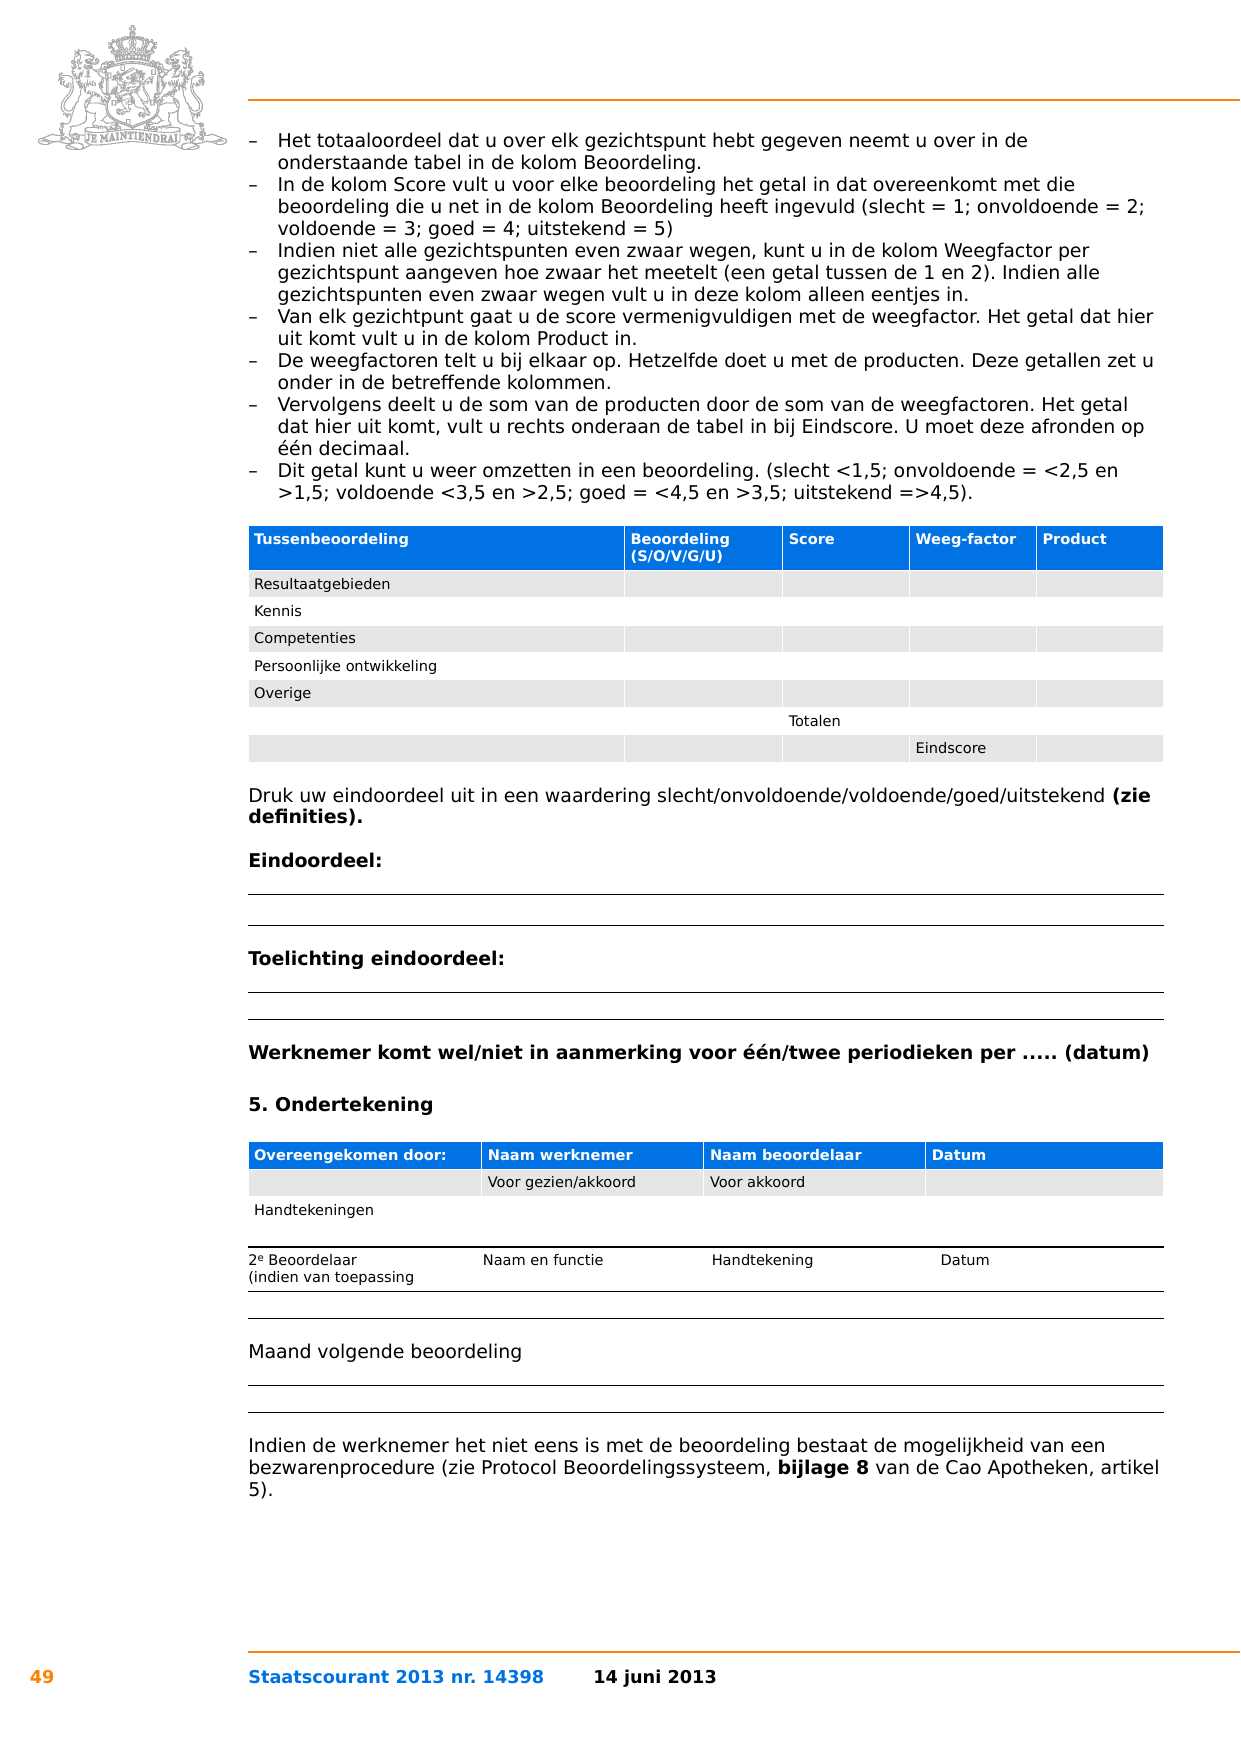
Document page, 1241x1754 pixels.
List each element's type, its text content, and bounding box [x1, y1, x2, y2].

picture [38, 25, 227, 150]
table_cell Voor akkoord [704, 1170, 925, 1196]
text – In de kolom Score vult u voor elke beoordeling het getal in dat overeenkomt met die beoordeling die u net in de kolom Beoordeling heeft ingevuld (slecht = 1; onvoldoende = 2; voldoende = 3; goed = 4; uitstekend = 5) [248, 174, 1163, 240]
text Eindoordeel: [248, 850, 1163, 872]
table_cell [625, 626, 782, 652]
table_cell Totalen [783, 708, 909, 734]
table_cell [1037, 735, 1163, 762]
text – Van elk gezichtpunt gaat u de score vermenigvuldigen met de weegfactor. Het getal dat hier uit komt vult u in de kolom Product in. [248, 306, 1163, 350]
table_header Naam werknemer [482, 1142, 703, 1169]
table_cell [1037, 571, 1163, 597]
table_cell [910, 626, 1036, 652]
table_cell [1037, 598, 1163, 624]
table_cell [926, 1170, 1163, 1196]
table_cell [249, 735, 624, 762]
text Maand volgende beoordeling [248, 1341, 1163, 1363]
table_cell [783, 626, 909, 652]
table_cell [625, 598, 782, 624]
table_cell [926, 1197, 1163, 1223]
table_header Naam beoordelaar [704, 1142, 925, 1169]
text Druk uw eindoordeel uit in een waardering slecht/onvoldoende/voldoende/goed/uitstekend (zie definities). [248, 784, 1163, 828]
table_cell [477, 1292, 706, 1318]
table_cell [1037, 653, 1163, 679]
table_cell [482, 1197, 703, 1223]
text Toelichting eindoordeel: [248, 948, 1163, 970]
table_cell [783, 571, 909, 597]
table_header Weeg-factor [910, 526, 1036, 570]
text – Het totaaloordeel dat u over elk gezichtspunt hebt gegeven neemt u over in de onderstaande tabel in de kolom Beoordeling. [248, 130, 1163, 174]
table_cell [783, 598, 909, 624]
table_cell [249, 1170, 481, 1196]
table_cell Voor gezien/akkoord [482, 1170, 703, 1196]
table_cell Handtekeningen [249, 1197, 481, 1223]
table_header 2e Beoordelaar (indien van toepassing [248, 1248, 477, 1291]
table_header Datum [926, 1142, 1163, 1169]
table_cell [910, 653, 1036, 679]
table_cell [935, 1292, 1163, 1318]
table_cell Competenties [249, 626, 624, 652]
table_cell [625, 571, 782, 597]
table_cell [706, 1292, 934, 1318]
table_cell [704, 1197, 925, 1223]
table_header Datum [935, 1248, 1163, 1291]
table_cell Persoonlijke ontwikkeling [249, 653, 624, 679]
table_header Naam en functie [477, 1248, 706, 1291]
table_header [248, 895, 1163, 925]
table_cell Overige [249, 680, 624, 707]
table_header [248, 993, 1163, 1019]
text – Dit getal kunt u weer omzetten in een beoordeling. (slecht <1,5; onvoldoende = <2,5 en >1,5; voldoende <3,5 en >2,5; goed = <4,5 en >3,5; uitstekend =>4,5). [248, 459, 1163, 503]
table_cell [625, 653, 782, 679]
table_cell [248, 1292, 477, 1318]
text Werknemer komt wel/niet in aanmerking voor één/twee periodieken per ..... (datum) [248, 1042, 1163, 1064]
table_cell Kennis [249, 598, 624, 624]
table_cell [783, 680, 909, 707]
table_header [248, 1386, 1163, 1412]
table_cell [783, 653, 909, 679]
table_cell [1037, 680, 1163, 707]
table_header Score [783, 526, 909, 570]
table_cell [1037, 626, 1163, 652]
table_header Handtekening [706, 1248, 934, 1291]
table_cell [625, 735, 782, 762]
table_cell [783, 735, 909, 762]
subtitle 5. Ondertekening [248, 1094, 1163, 1116]
text Indien de werknemer het niet eens is met de beoordeling bestaat de mogelijkheid van een bezwarenprocedure (zie Protocol Beoordelingssysteem, bijlage 8 van de Cao Apotheken, artikel 5). [248, 1435, 1163, 1501]
table_header Tussenbeoordeling [249, 526, 624, 570]
table_header Product [1037, 526, 1163, 570]
table_cell [910, 708, 1036, 734]
table_cell [249, 708, 624, 734]
text – Indien niet alle gezichtspunten even zwaar wegen, kunt u in de kolom Weegfactor per gezichtspunt aangeven hoe zwaar het meetelt (een getal tussen de 1 en 2). Indien alle gezichtspunten even zwaar wegen vult u in deze kolom alleen eentjes in. [248, 240, 1163, 306]
table_cell [910, 680, 1036, 707]
table_cell [625, 680, 782, 707]
text – Vervolgens deelt u de som van de producten door de som van de weegfactoren. Het getal dat hier uit komt, vult u rechts onderaan de tabel in bij Eindscore. U moet deze afronden op één decimaal. [248, 394, 1163, 459]
table_header Beoordeling (S/O/V/G/U) [625, 526, 782, 570]
table_header Overeengekomen door: [249, 1142, 481, 1169]
table_cell Resultaatgebieden [249, 571, 624, 597]
text – De weegfactoren telt u bij elkaar op. Hetzelfde doet u met de producten. Deze getallen zet u onder in de betreffende kolommen. [248, 350, 1163, 394]
table_cell Eindscore [910, 735, 1036, 762]
table_cell [625, 708, 782, 734]
table_cell [1037, 708, 1163, 734]
table_cell [910, 598, 1036, 624]
table_cell [910, 571, 1036, 597]
